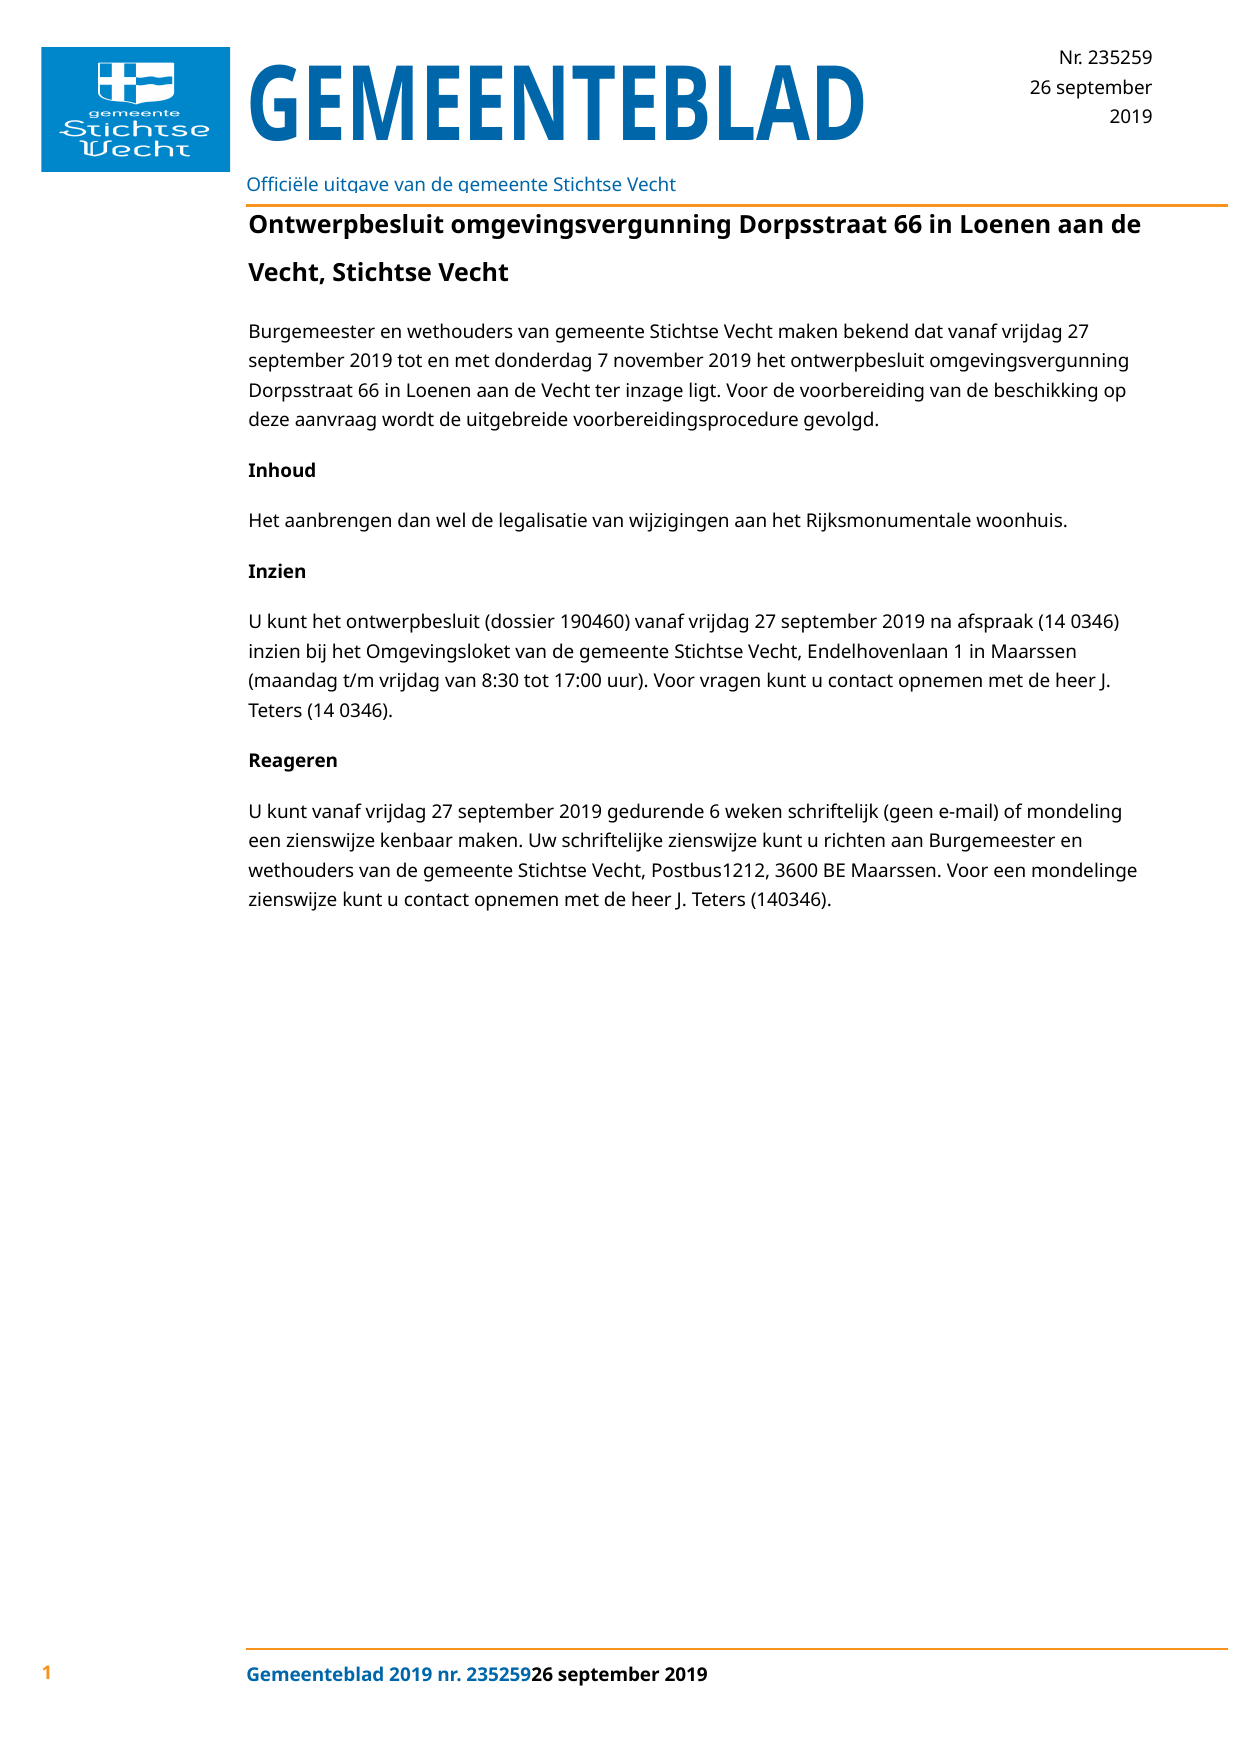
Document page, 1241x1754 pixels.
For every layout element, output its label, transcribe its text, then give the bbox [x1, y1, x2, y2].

text Inzien [248, 558, 1152, 584]
text U kunt het ontwerpbesluit (dossier 190460) vanaf vrijdag 27 september 2019 na afspraak (14 0346) inzien bij het Omgevingsloket van de gemeente Stichtse Vecht, Endelhovenlaan 1 in Maarssen (maandag t/m vrijdag van 8:30 tot 17:00 uur). Voor vragen kunt u contact opnemen met de heer J. Teters (14 0346). [248, 608, 1152, 723]
text Ontwerpbesluit omgevingsvergunning Dorpsstraat 66 in Loenen aan de Vecht, Stichtse Vecht [248, 207, 1152, 288]
picture [137, 63, 174, 103]
text Het aanbrengen dan wel de legalisatie van wijzigingen aan het Rijksmonumentale woonhuis. [248, 507, 1152, 533]
text Inhoud [248, 457, 1152, 483]
text Reageren [248, 747, 1152, 773]
picture [99, 63, 135, 101]
text Burgemeester en wethouders van gemeente Stichtse Vecht maken bekend dat vanaf vrijdag 27 september 2019 tot en met donderdag 7 november 2019 het ontwerpbesluit omgevingsvergunning Dorpsstraat 66 in Loenen aan de Vecht ter inzage ligt. Voor de voorbereiding van de beschikking op deze aanvraag wordt de uitgebreide voorbereidingsprocedure gevolgd. [248, 318, 1152, 432]
text U kunt vanaf vrijdag 27 september 2019 gedurende 6 weken schriftelijk (geen e-mail) of mondeling een zienswijze kenbaar maken. Uw schriftelijke zienswijze kunt u richten aan Burgemeester en wethouders van de gemeente Stichtse Vecht, Postbus1212, 3600 BE Maarssen. Voor een mondelinge zienswijze kunt u contact opnemen met de heer J. Teters (140346). [248, 798, 1152, 912]
